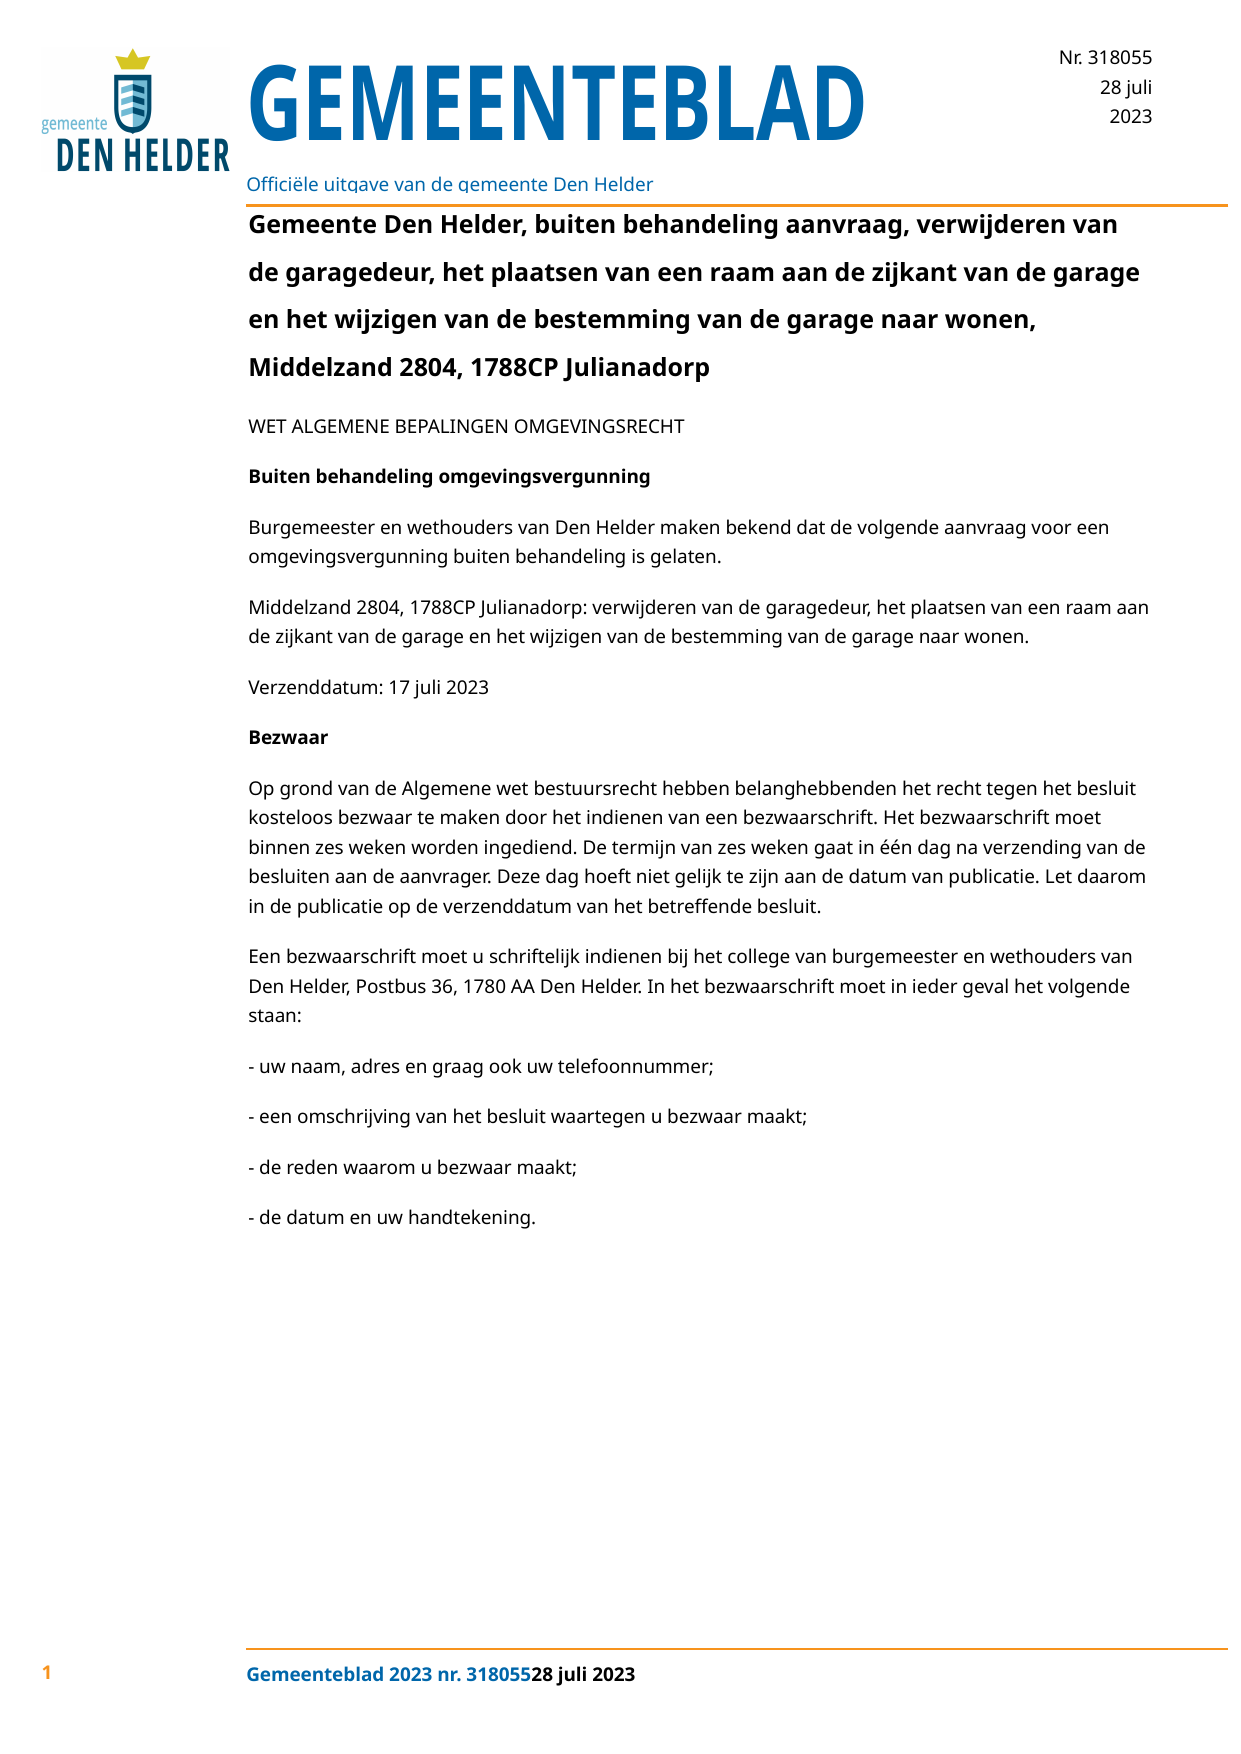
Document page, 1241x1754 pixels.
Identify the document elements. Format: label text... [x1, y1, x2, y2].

text - de reden waarom u bezwaar maakt; [248, 1154, 1152, 1180]
text Buiten behandeling omgevingsvergunning [248, 463, 1152, 489]
text - een omschrijving van het besluit waartegen u bezwaar maakt; [248, 1103, 1152, 1129]
text Bezwaar [248, 724, 1152, 750]
text - uw naam, adres en graag ook uw telefoonnummer; [248, 1053, 1152, 1079]
picture [100, 154, 106, 172]
text - de datum en uw handtekening. [248, 1204, 1152, 1230]
picture [41, 47, 231, 172]
text WET ALGEMENE BEPALINGEN OMGEVINGSRECHT [248, 413, 1152, 439]
picture [130, 157, 135, 172]
picture [182, 144, 187, 165]
text Verzenddatum: 17 juli 2023 [248, 674, 1152, 700]
text Op grond van de Algemene wet bestuursrecht hebben belanghebbenden het recht tegen het besluit kosteloos bezwaar te maken door het indienen van een bezwaarschrift. Het bezwaarschrift moet binnen zes weken worden ingediend. De termijn van zes weken gaat in één dag na verzending van de besluiten aan de aanvrager. Deze dag hoeft niet gelijk te zijn aan de datum van publicatie. Let daarom in de publicatie op de verzenddatum van het betreffende besluit. [248, 775, 1152, 919]
picture [63, 144, 68, 165]
text Een bezwaarschrift moet u schriftelijk indienen bij het college van burgemeester en wethouders van Den Helder, Postbus 36, 1780 AA Den Helder. In het bezwaarschrift moet in ieder geval het volgende staan: [248, 943, 1152, 1028]
text Gemeente Den Helder, buiten behandeling aanvraag, verwijderen van de garagedeur, het plaatsen van een raam aan de zijkant van de garage en het wijzigen van de bestemming van de garage naar wonen, Middelzand 2804, 1788CP Julianadorp [248, 207, 1152, 384]
text Middelzand 2804, 1788CP Julianadorp: verwijderen van de garagedeur, het plaatsen van een raam aan de zijkant van de garage en het wijzigen van de bestemming van de garage naar wonen. [248, 594, 1152, 649]
text Burgemeester en wethouders van Den Helder maken bekend dat de volgende aanvraag voor een omgevingsvergunning buiten behandeling is gelaten. [248, 514, 1152, 569]
picture [220, 160, 224, 172]
